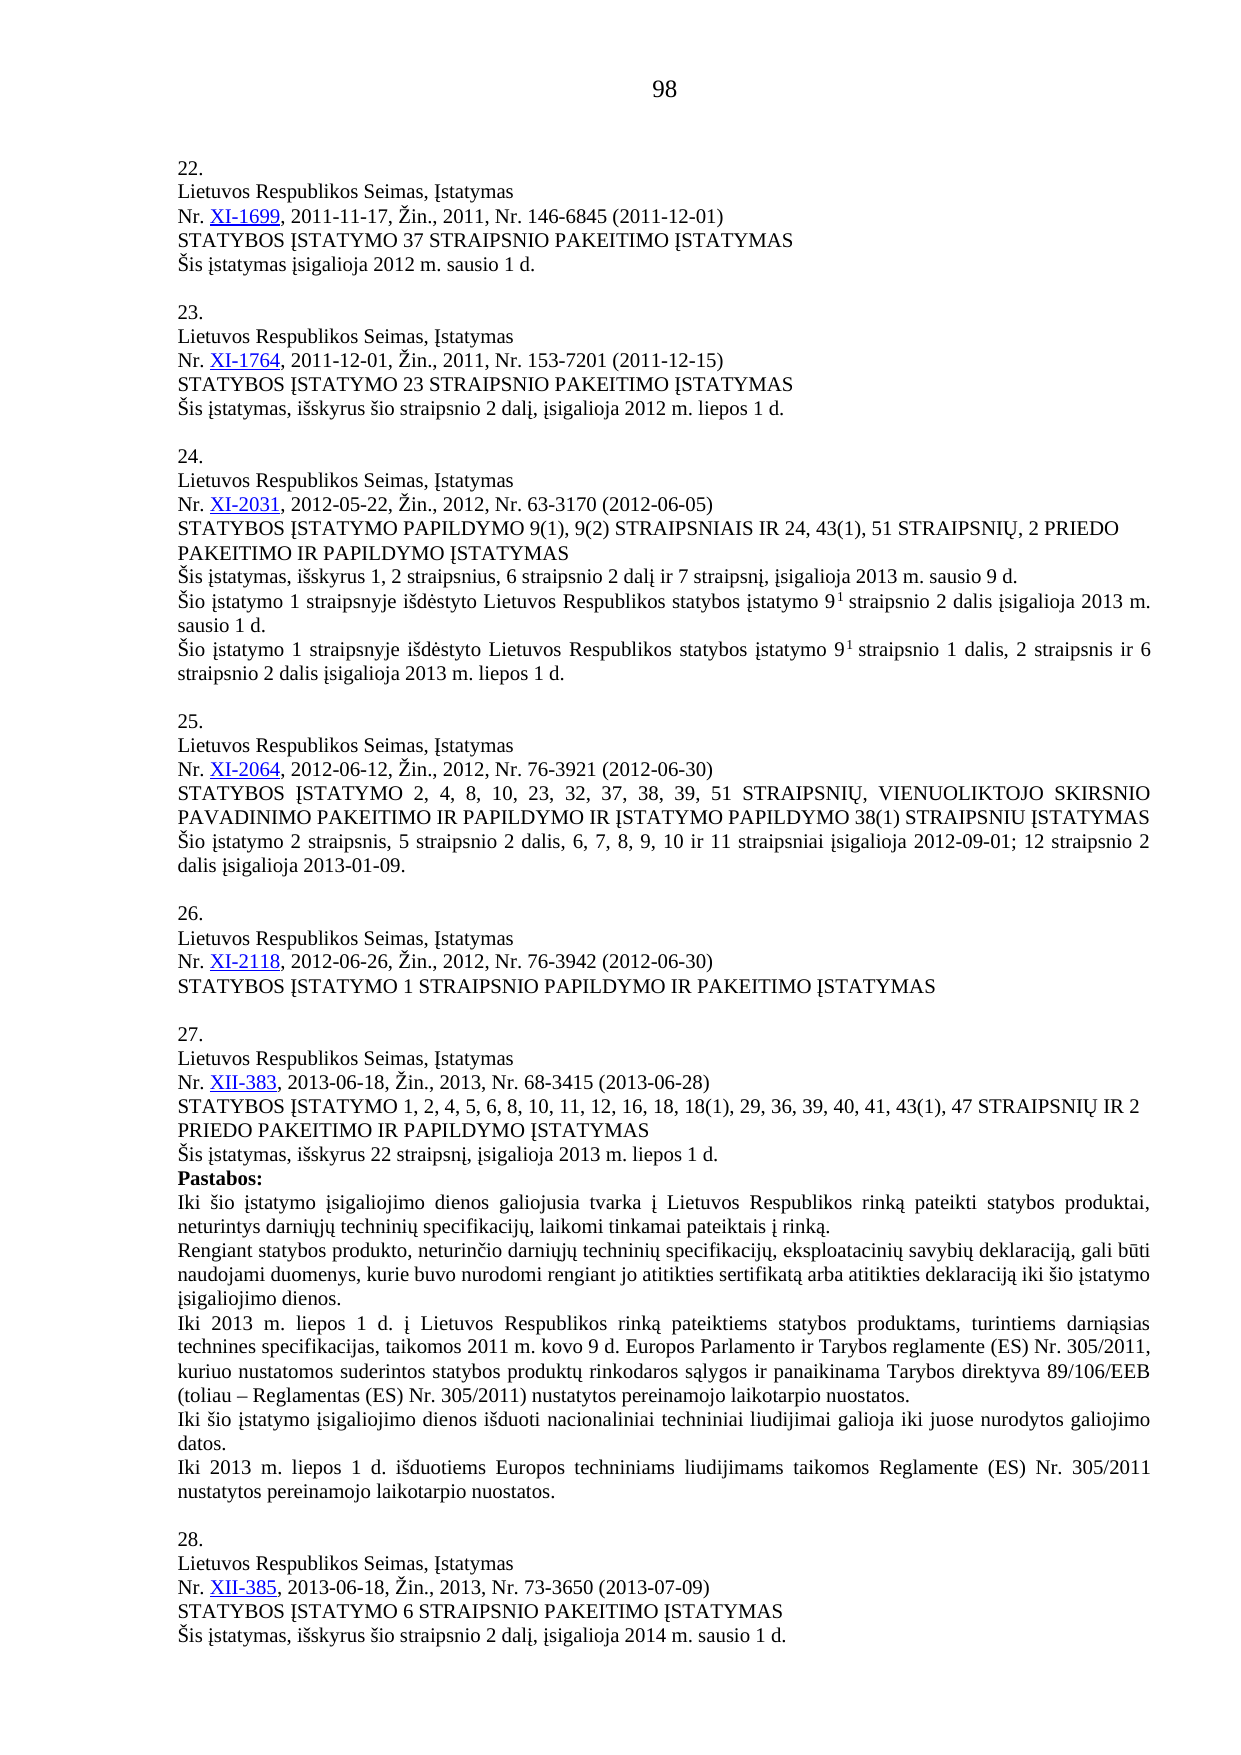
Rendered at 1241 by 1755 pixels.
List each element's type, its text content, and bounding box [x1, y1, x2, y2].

text Pastabos: [177, 1166, 1152, 1190]
text Šio įstatymo 2 straipsnis, 5 straipsnio 2 dalis, 6, 7, 8, 9, 10 ir 11 straipsniai įsigalioja 2012-09-01; 12 straipsnio 2 dalis įsigalioja 2013-01-09. [177, 829, 1152, 877]
text Lietuvos Respublikos Seimas, Įstatymas [177, 1551, 1152, 1575]
text STATYBOS ĮSTATYMO 6 STRAIPSNIO PAKEITIMO ĮSTATYMAS [177, 1599, 1152, 1623]
text Šis įstatymas įsigalioja 2012 m. sausio 1 d. [177, 252, 1152, 276]
text Šio įstatymo 1 straipsnyje išdėstyto Lietuvos Respublikos statybos įstatymo 91 straipsnio 1 dalis, 2 straipsnis ir 6 straipsnio 2 dalis įsigalioja 2013 m. liepos 1 d. [177, 637, 1152, 685]
text Šis įstatymas, išskyrus šio straipsnio 2 dalį, įsigalioja 2012 m. liepos 1 d. [177, 396, 1152, 420]
text Lietuvos Respublikos Seimas, Įstatymas [177, 733, 1152, 757]
text Iki 2013 m. liepos 1 d. išduotiems Europos techniniams liudijimams taikomos Reglamente (ES) Nr. 305/2011 nustatytos pereinamojo laikotarpio nuostatos. [177, 1455, 1152, 1503]
text Nr. XI-2031, 2012-05-22, Žin., 2012, Nr. 63-3170 (2012-06-05) [177, 492, 1152, 516]
text Šis įstatymas, išskyrus šio straipsnio 2 dalį, įsigalioja 2014 m. sausio 1 d. [177, 1623, 1152, 1647]
text Nr. XI-2118, 2012-06-26, Žin., 2012, Nr. 76-3942 (2012-06-30) [177, 949, 1152, 973]
text STATYBOS ĮSTATYMO 2, 4, 8, 10, 23, 32, 37, 38, 39, 51 STRAIPSNIŲ, VIENUOLIKTOJO SKIRSNIO PAVADINIMO PAKEITIMO IR PAPILDYMO IR ĮSTATYMO PAPILDYMO 38(1) STRAIPSNIU ĮSTATYMAS [177, 781, 1152, 829]
text Lietuvos Respublikos Seimas, Įstatymas [177, 179, 1152, 203]
text Nr. XII-385, 2013-06-18, Žin., 2013, Nr. 73-3650 (2013-07-09) [177, 1575, 1152, 1599]
text STATYBOS ĮSTATYMO 1 STRAIPSNIO PAPILDYMO IR PAKEITIMO ĮSTATYMAS [177, 973, 1152, 998]
text Nr. XI-1699, 2011-11-17, Žin., 2011, Nr. 146-6845 (2011-12-01) [177, 203, 1152, 228]
text STATYBOS ĮSTATYMO 37 STRAIPSNIO PAKEITIMO ĮSTATYMAS [177, 228, 1152, 252]
text Šis įstatymas, išskyrus 1, 2 straipsnius, 6 straipsnio 2 dalį ir 7 straipsnį, įsigalioja 2013 m. sausio 9 d. [177, 564, 1152, 588]
text Lietuvos Respublikos Seimas, Įstatymas [177, 925, 1152, 949]
text Lietuvos Respublikos Seimas, Įstatymas [177, 324, 1152, 348]
text STATYBOS ĮSTATYMO PAPILDYMO 9(1), 9(2) STRAIPSNIAIS IR 24, 43(1), 51 STRAIPSNIŲ, 2 PRIEDO PAKEITIMO IR PAPILDYMO ĮSTATYMAS [177, 516, 1152, 564]
text 22. [177, 155, 1152, 179]
text Nr. XI-1764, 2011-12-01, Žin., 2011, Nr. 153-7201 (2011-12-15) [177, 348, 1152, 372]
text Iki 2013 m. liepos 1 d. į Lietuvos Respublikos rinką pateiktiems statybos produktams, turintiems darniąsias technines specifikacijas, taikomos 2011 m. kovo 9 d. Europos Parlamento ir Tarybos reglamente (ES) Nr. 305/2011, kuriuo nustatomos suderintos statybos produktų rinkodaros sąlygos ir panaikinama Tarybos direktyva 89/106/EEB (toliau – Reglamentas (ES) Nr. 305/2011) nustatytos pereinamojo laikotarpio nuostatos. [177, 1310, 1152, 1407]
text STATYBOS ĮSTATYMO 1, 2, 4, 5, 6, 8, 10, 11, 12, 16, 18, 18(1), 29, 36, 39, 40, 41, 43(1), 47 STRAIPSNIŲ IR 2 PRIEDO PAKEITIMO IR PAPILDYMO ĮSTATYMAS [177, 1094, 1152, 1142]
text 27. [177, 1022, 1152, 1046]
text 26. [177, 901, 1152, 925]
text Šis įstatymas, išskyrus 22 straipsnį, įsigalioja 2013 m. liepos 1 d. [177, 1142, 1152, 1166]
text 24. [177, 444, 1152, 468]
text Lietuvos Respublikos Seimas, Įstatymas [177, 468, 1152, 492]
text Iki šio įstatymo įsigaliojimo dienos galiojusia tvarka į Lietuvos Respublikos rinką pateikti statybos produktai, neturintys darniųjų techninių specifikacijų, laikomi tinkamai pateiktais į rinką. [177, 1190, 1152, 1238]
text Nr. XII-383, 2013-06-18, Žin., 2013, Nr. 68-3415 (2013-06-28) [177, 1070, 1152, 1094]
text Lietuvos Respublikos Seimas, Įstatymas [177, 1046, 1152, 1070]
text Rengiant statybos produkto, neturinčio darniųjų techninių specifikacijų, eksploatacinių savybių deklaraciją, gali būti naudojami duomenys, kurie buvo nurodomi rengiant jo atitikties sertifikatą arba atitikties deklaraciją iki šio įstatymo įsigaliojimo dienos. [177, 1238, 1152, 1310]
text Nr. XI-2064, 2012-06-12, Žin., 2012, Nr. 76-3921 (2012-06-30) [177, 757, 1152, 781]
text 25. [177, 709, 1152, 733]
text 28. [177, 1527, 1152, 1551]
text STATYBOS ĮSTATYMO 23 STRAIPSNIO PAKEITIMO ĮSTATYMAS [177, 372, 1152, 396]
text Šio įstatymo 1 straipsnyje išdėstyto Lietuvos Respublikos statybos įstatymo 91 straipsnio 2 dalis įsigalioja 2013 m. sausio 1 d. [177, 588, 1152, 637]
text Iki šio įstatymo įsigaliojimo dienos išduoti nacionaliniai techniniai liudijimai galioja iki juose nurodytos galiojimo datos. [177, 1407, 1152, 1455]
text 23. [177, 300, 1152, 324]
